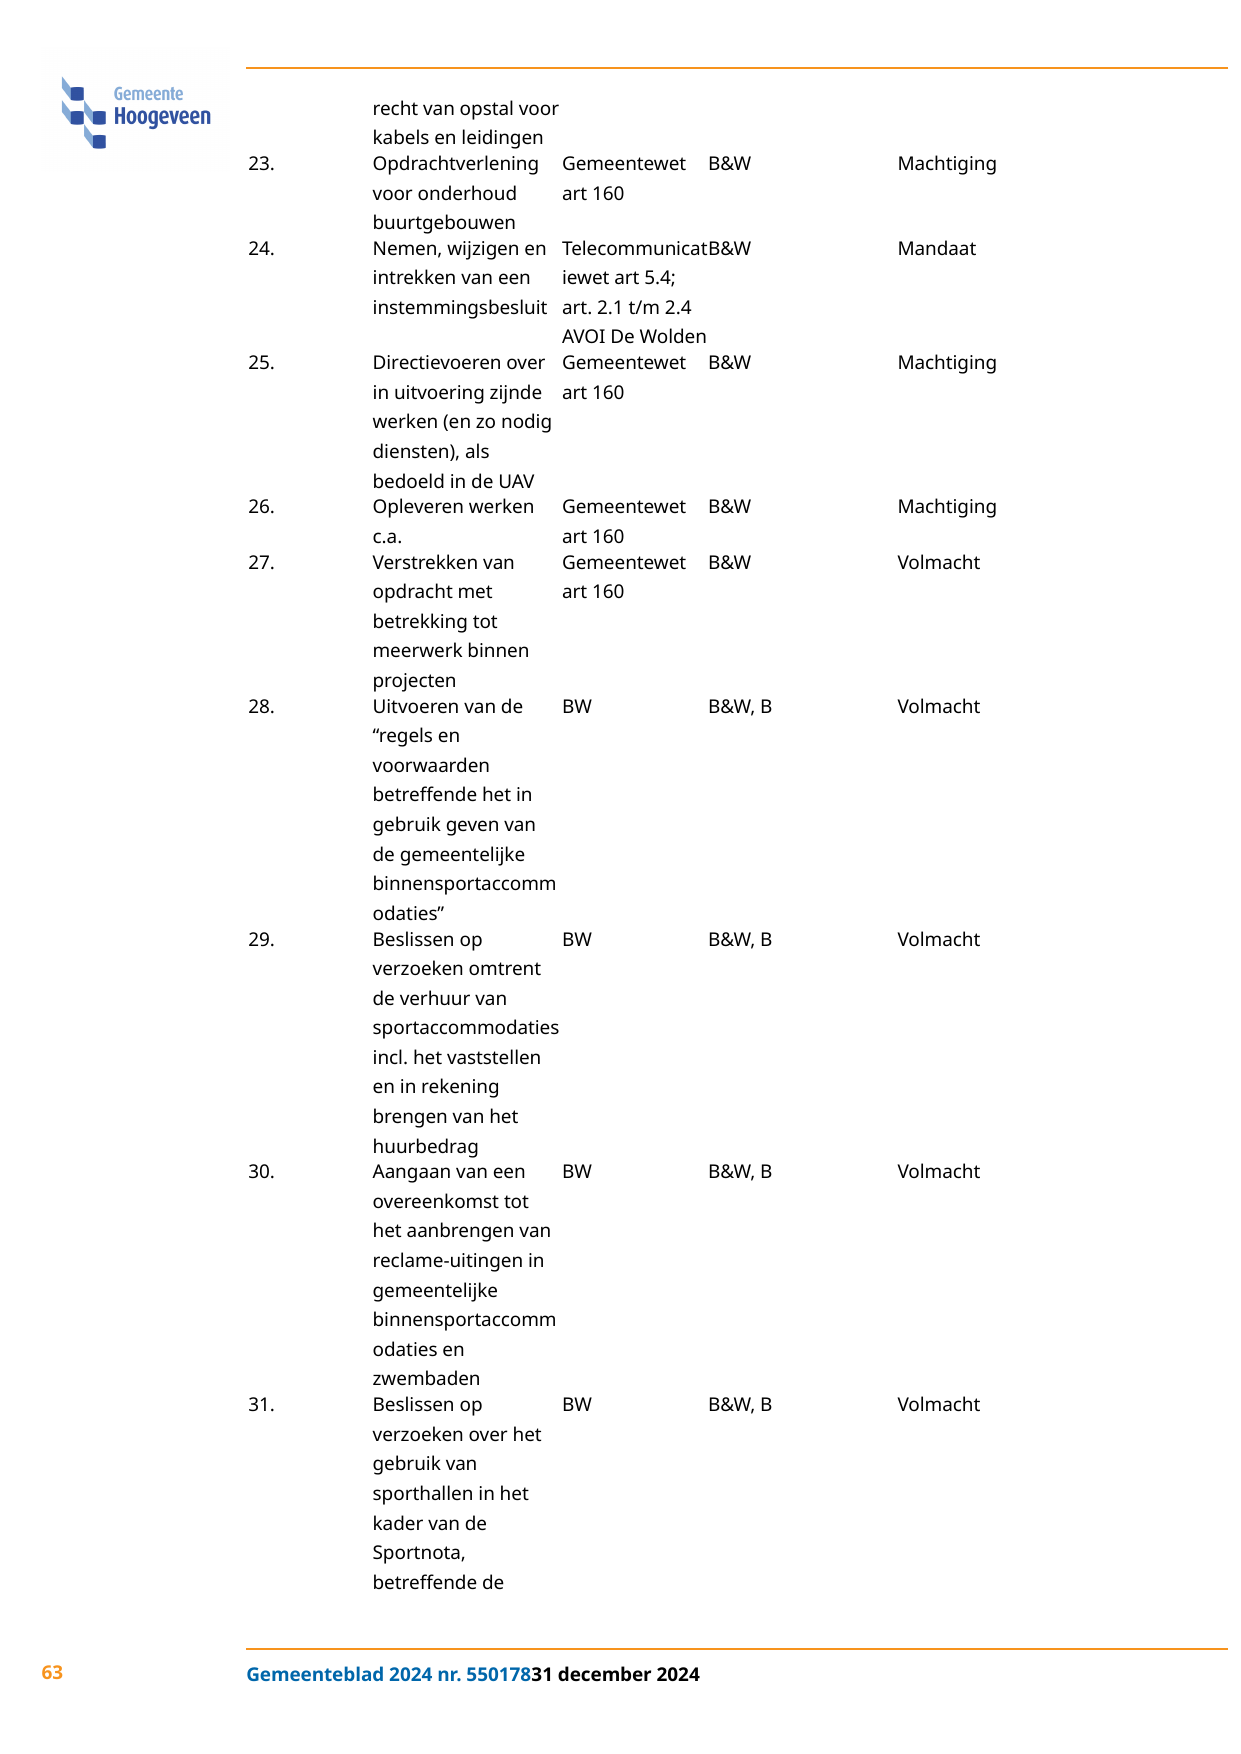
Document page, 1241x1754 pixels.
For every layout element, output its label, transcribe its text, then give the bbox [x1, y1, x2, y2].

table_cell Gemeentewet art 160 [562, 494, 708, 549]
table_cell Opleveren werken c.a. [373, 494, 562, 549]
table_cell Mandaat [897, 235, 1027, 349]
table_cell BW [562, 926, 708, 1158]
table_cell [1027, 95, 1152, 150]
table_cell Machtiging [897, 150, 1027, 235]
table_cell Gemeentewet art 160 [562, 549, 708, 693]
table_cell [1027, 926, 1152, 1158]
table_cell [562, 95, 708, 150]
table_cell B&W [708, 549, 897, 693]
table_cell 25. [248, 350, 372, 493]
table_cell [1027, 235, 1152, 349]
table_cell BW [562, 693, 708, 926]
table_cell [1027, 1159, 1152, 1391]
table_cell Volmacht [897, 549, 1027, 693]
table_cell BW [562, 1159, 708, 1391]
table_cell 28. [248, 693, 372, 926]
table_cell Nemen, wijzigen en intrekken van een instemmingsbesluit [373, 235, 562, 349]
table_cell Volmacht [897, 1159, 1027, 1391]
table_cell B&W, B [708, 926, 897, 1158]
table_cell Telecommunicatiewet art 5.4; art. 2.1 t/m 2.4 AVOI De Wolden [562, 235, 708, 349]
table_cell Gemeentewet art 160 [562, 150, 708, 235]
table_cell B&W, B [708, 1159, 897, 1391]
table_cell B&W [708, 350, 897, 493]
table_cell Machtiging [897, 494, 1027, 549]
table_cell [1027, 693, 1152, 926]
table_cell 31. [248, 1391, 372, 1594]
table_cell B&W [708, 150, 897, 235]
table_cell Directievoeren over in uitvoering zijnde werken (en zo nodig diensten), als bedoeld in de UAV [373, 350, 562, 493]
table_cell Uitvoeren van de “regels en voorwaarden betreffende het in gebruik geven van de gemeentelijke binnensportaccommodaties” [373, 693, 562, 926]
table_cell 24. [248, 235, 372, 349]
table_cell Opdrachtverlening voor onderhoud buurtgebouwen [373, 150, 562, 235]
table_cell Verstrekken van opdracht met betrekking tot meerwerk binnen projecten [373, 549, 562, 693]
table_cell Volmacht [897, 1391, 1027, 1594]
table_cell 23. [248, 150, 372, 235]
picture [41, 47, 231, 172]
table_cell 27. [248, 549, 372, 693]
table_cell [1027, 150, 1152, 235]
table_cell Machtiging [897, 350, 1027, 493]
table_cell [1027, 549, 1152, 693]
table_cell recht van opstal voor kabels en leidingen [373, 95, 562, 150]
table_cell 26. [248, 494, 372, 549]
table_cell BW [562, 1391, 708, 1594]
table_cell B&W [708, 494, 897, 549]
table_cell [708, 95, 897, 150]
table_cell Beslissen op verzoeken omtrent de verhuur van sportaccommodaties incl. het vaststellen en in rekening brengen van het huurbedrag [373, 926, 562, 1158]
table_cell [1027, 1391, 1152, 1594]
table_cell [1027, 350, 1152, 493]
table_cell Gemeentewet art 160 [562, 350, 708, 493]
table_cell B&W [708, 235, 897, 349]
table_cell Beslissen op verzoeken over het gebruik van sporthallen in het kader van de Sportnota, betreffende de [373, 1391, 562, 1594]
table_cell [248, 95, 372, 150]
table_cell B&W, B [708, 693, 897, 926]
table_cell B&W, B [708, 1391, 897, 1594]
table_cell Volmacht [897, 926, 1027, 1158]
table_cell [897, 95, 1027, 150]
table_cell [1027, 494, 1152, 549]
table_cell 29. [248, 926, 372, 1158]
table_cell Aangaan van een overeenkomst tot het aanbrengen van reclame-uitingen in gemeentelijke binnensportaccommodaties en zwembaden [373, 1159, 562, 1391]
table_cell Volmacht [897, 693, 1027, 926]
table_cell 30. [248, 1159, 372, 1391]
